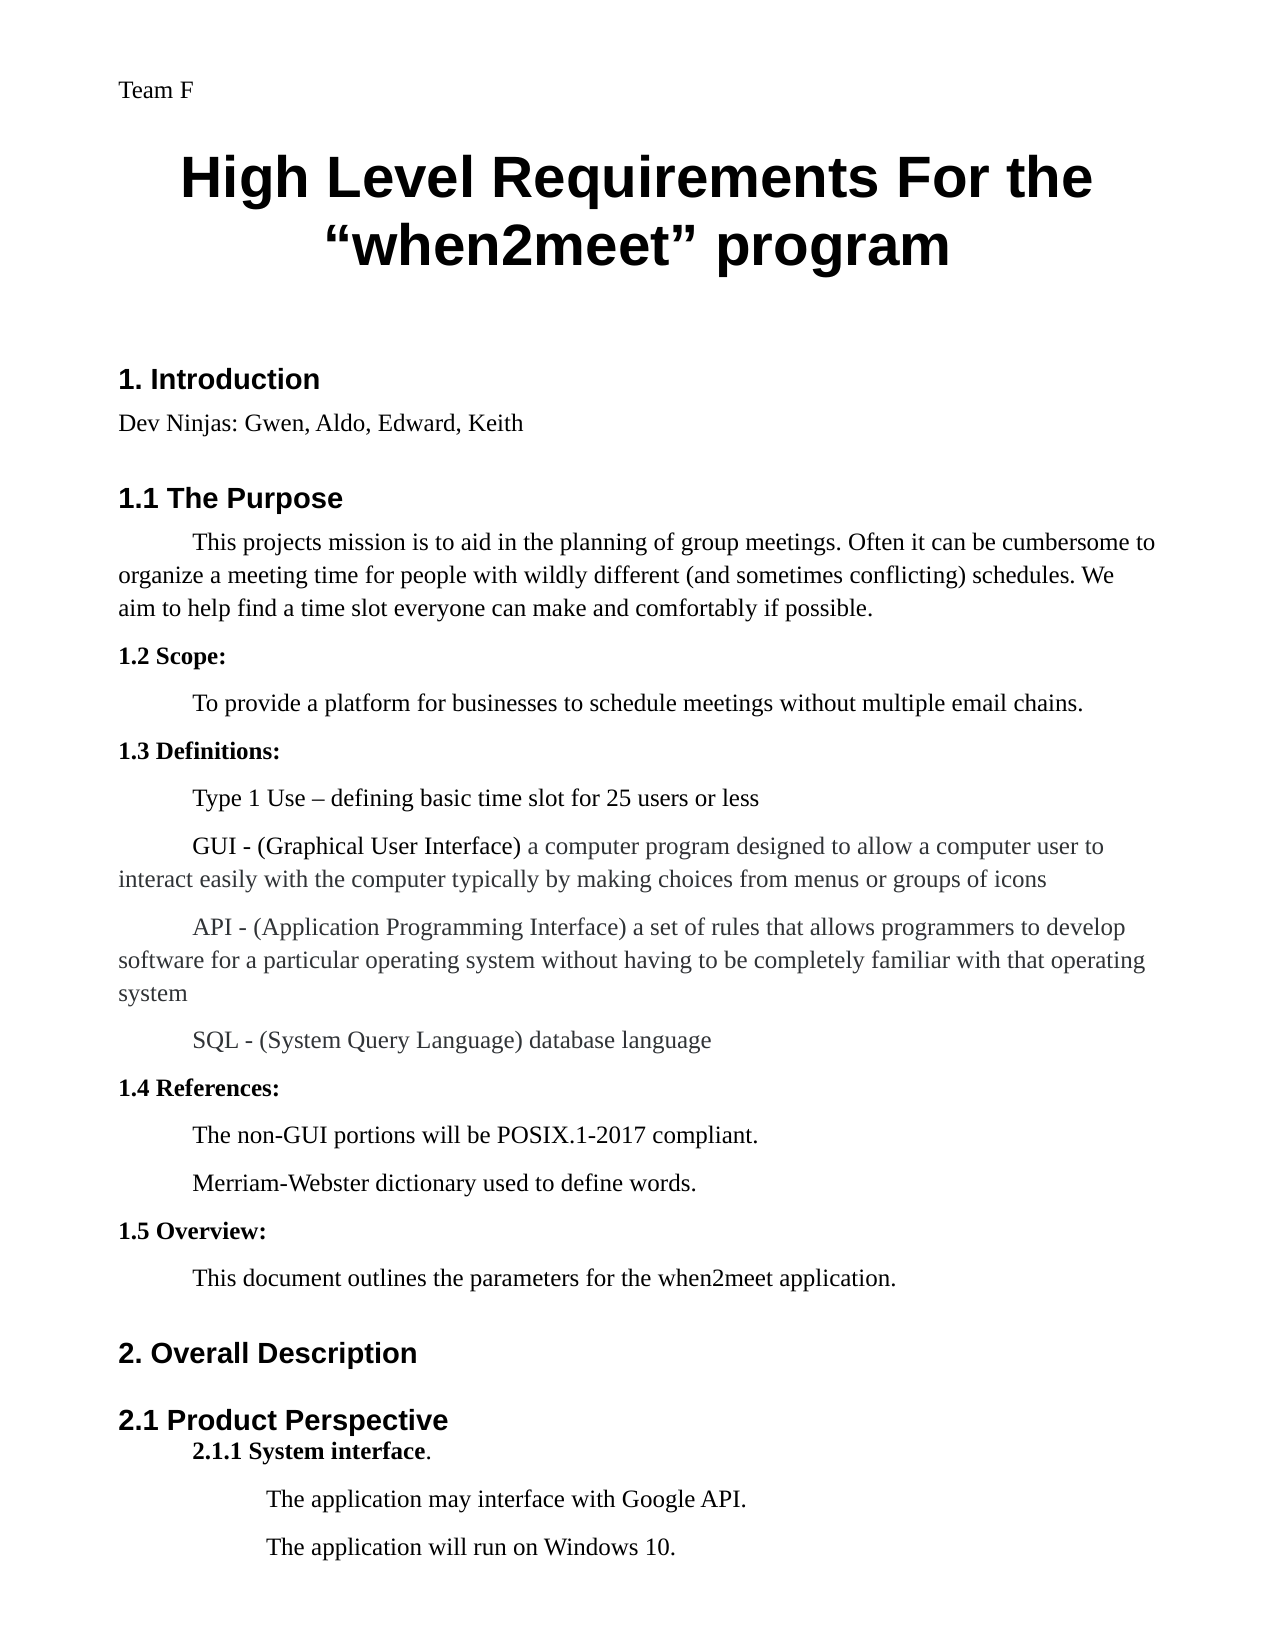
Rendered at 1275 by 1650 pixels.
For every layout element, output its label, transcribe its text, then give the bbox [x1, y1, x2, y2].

subtitle 2.1 Product Perspective [118, 1403, 1157, 1436]
text SQL - (System Query Language) database language [118, 1025, 1157, 1054]
text 1.2 Scope: [118, 641, 1157, 669]
text The application may interface with Google API. [192, 1484, 1157, 1513]
text Type 1 Use – defining basic time slot for 25 users or less [118, 783, 1157, 812]
text 2.1.1 System interface. [192, 1436, 1157, 1465]
text This document outlines the parameters for the when2meet application. [118, 1263, 1157, 1292]
title High Level Requirements For the “when2meet” program [118, 143, 1157, 277]
subtitle 2. Overall Description [118, 1336, 1157, 1369]
text API - (Application Programming Interface) a set of rules that allows programmers to develop software for a particular operating system without having to be completely familiar with that operating system [118, 912, 1157, 1007]
text The application will run on Windows 10. [192, 1532, 1157, 1560]
text To provide a platform for businesses to schedule meetings without multiple email chains. [118, 688, 1157, 717]
subtitle 1. Introduction [118, 362, 1157, 396]
text The non-GUI portions will be POSIX.1-2017 compliant. [118, 1121, 1157, 1149]
text 1.4 References: [118, 1073, 1157, 1102]
text Merriam-Webster dictionary used to define words. [118, 1168, 1157, 1197]
text GUI - (Graphical User Interface) a computer program designed to allow a computer user to interact easily with the computer typically by making choices from menus or groups of icons [118, 831, 1157, 893]
text 1.3 Definitions: [118, 736, 1157, 765]
text This projects mission is to aid in the planning of group meetings. Often it can be cumbersome to organize a meeting time for people with wildly different (and sometimes conflicting) schedules. We aim to help find a time slot everyone can make and comfortably if possible. [118, 527, 1157, 622]
text Dev Ninjas: Gwen, Aldo, Edward, Keith [118, 408, 1157, 437]
text 1.5 Overview: [118, 1216, 1157, 1244]
subtitle 1.1 The Purpose [118, 481, 1157, 514]
